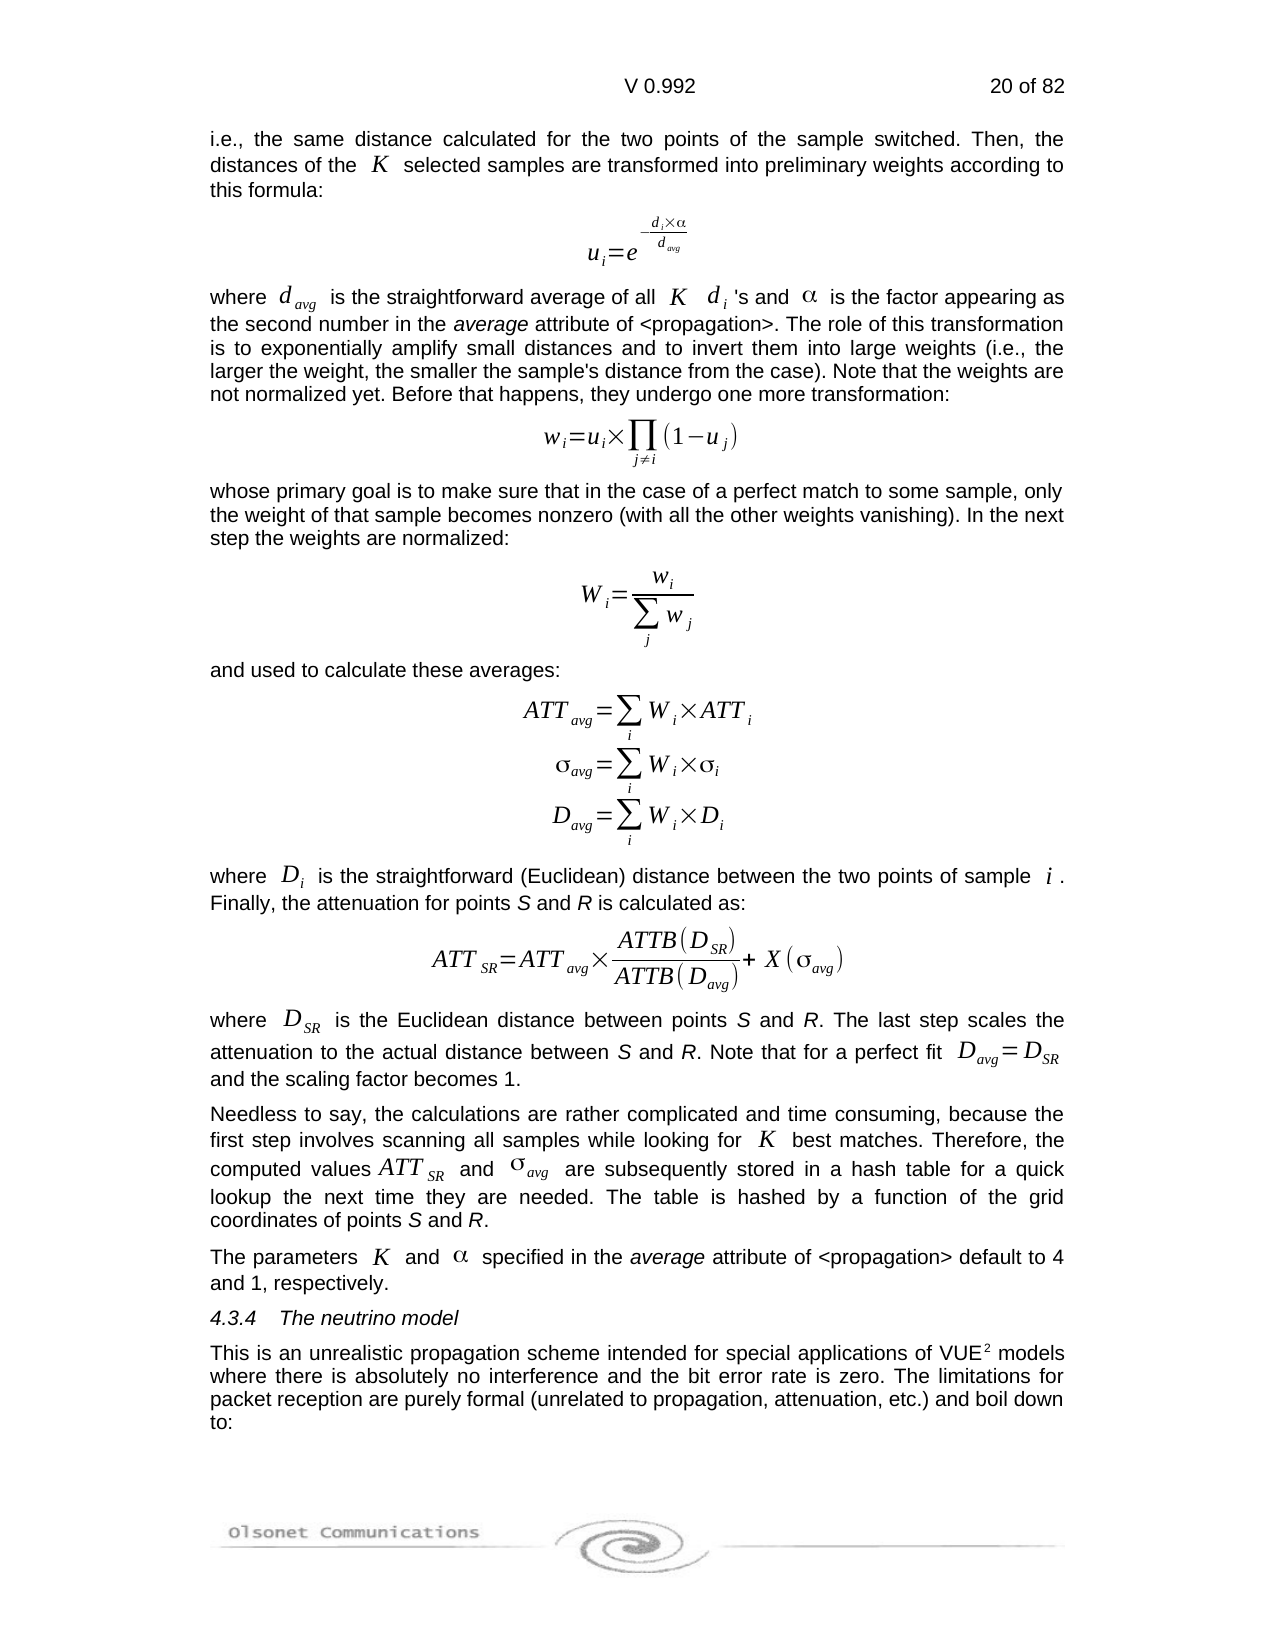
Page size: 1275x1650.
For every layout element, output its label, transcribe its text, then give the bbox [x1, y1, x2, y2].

text where is the Euclidean distance between points S and R. The last step scales the attenuation to the actual distance between S and R. Note that for a perfect fit and the scaling factor becomes 1. [210, 1005, 1065, 1091]
text This is an unrealistic propagation scheme intended for special applications of VUE2 models where there is absolutely no interference and the bit error rate is zero. The limitations for packet reception are purely formal (unrelated to propagation, attenuation, etc.) and boil down to: [210, 1341, 1065, 1434]
text where is the straightforward (Euclidean) distance between the two points of sample . Finally, the attenuation for points S and R is calculated as: [210, 860, 1065, 915]
text Needless to say, the calculations are rather complicated and time consuming, because the first step involves scanning all samples while looking for best matches. Therefore, the computed values and are subsequently stored in a hash table for a quick lookup the next time they are needed. The table is hashed by a function of the grid coordinates of points S and R. [210, 1103, 1065, 1232]
picture [210, 1504, 1065, 1596]
text and used to calculate these averages: [210, 659, 1065, 682]
text The parameters and specified in the average attribute of <propagation> default to 4 and 1, respectively. [210, 1243, 1065, 1294]
text where is the straightforward average of all 's and is the factor appearing as the second number in the average attribute of <propagation>. The role of this transformation is to exponentially amplify small distances and to invert them into large weights (i.e., the larger the weight, the smaller the sample's distance from the case). Note that the weights are not normalized yet. Before that happens, they undergo one more transformation: [210, 281, 1065, 406]
text whose primary goal is to make sure that in the case of a perfect match to some sample, only the weight of that sample becomes nonzero (with all the other weights vanishing). In the next step the weights are normalized: [210, 480, 1065, 549]
text i.e., the same distance calculated for the two points of the sample switched. Then, the distances of the selected samples are transformed into preliminary weights according to this formula: [210, 128, 1065, 202]
subtitle The neutrino model [210, 1306, 1065, 1329]
